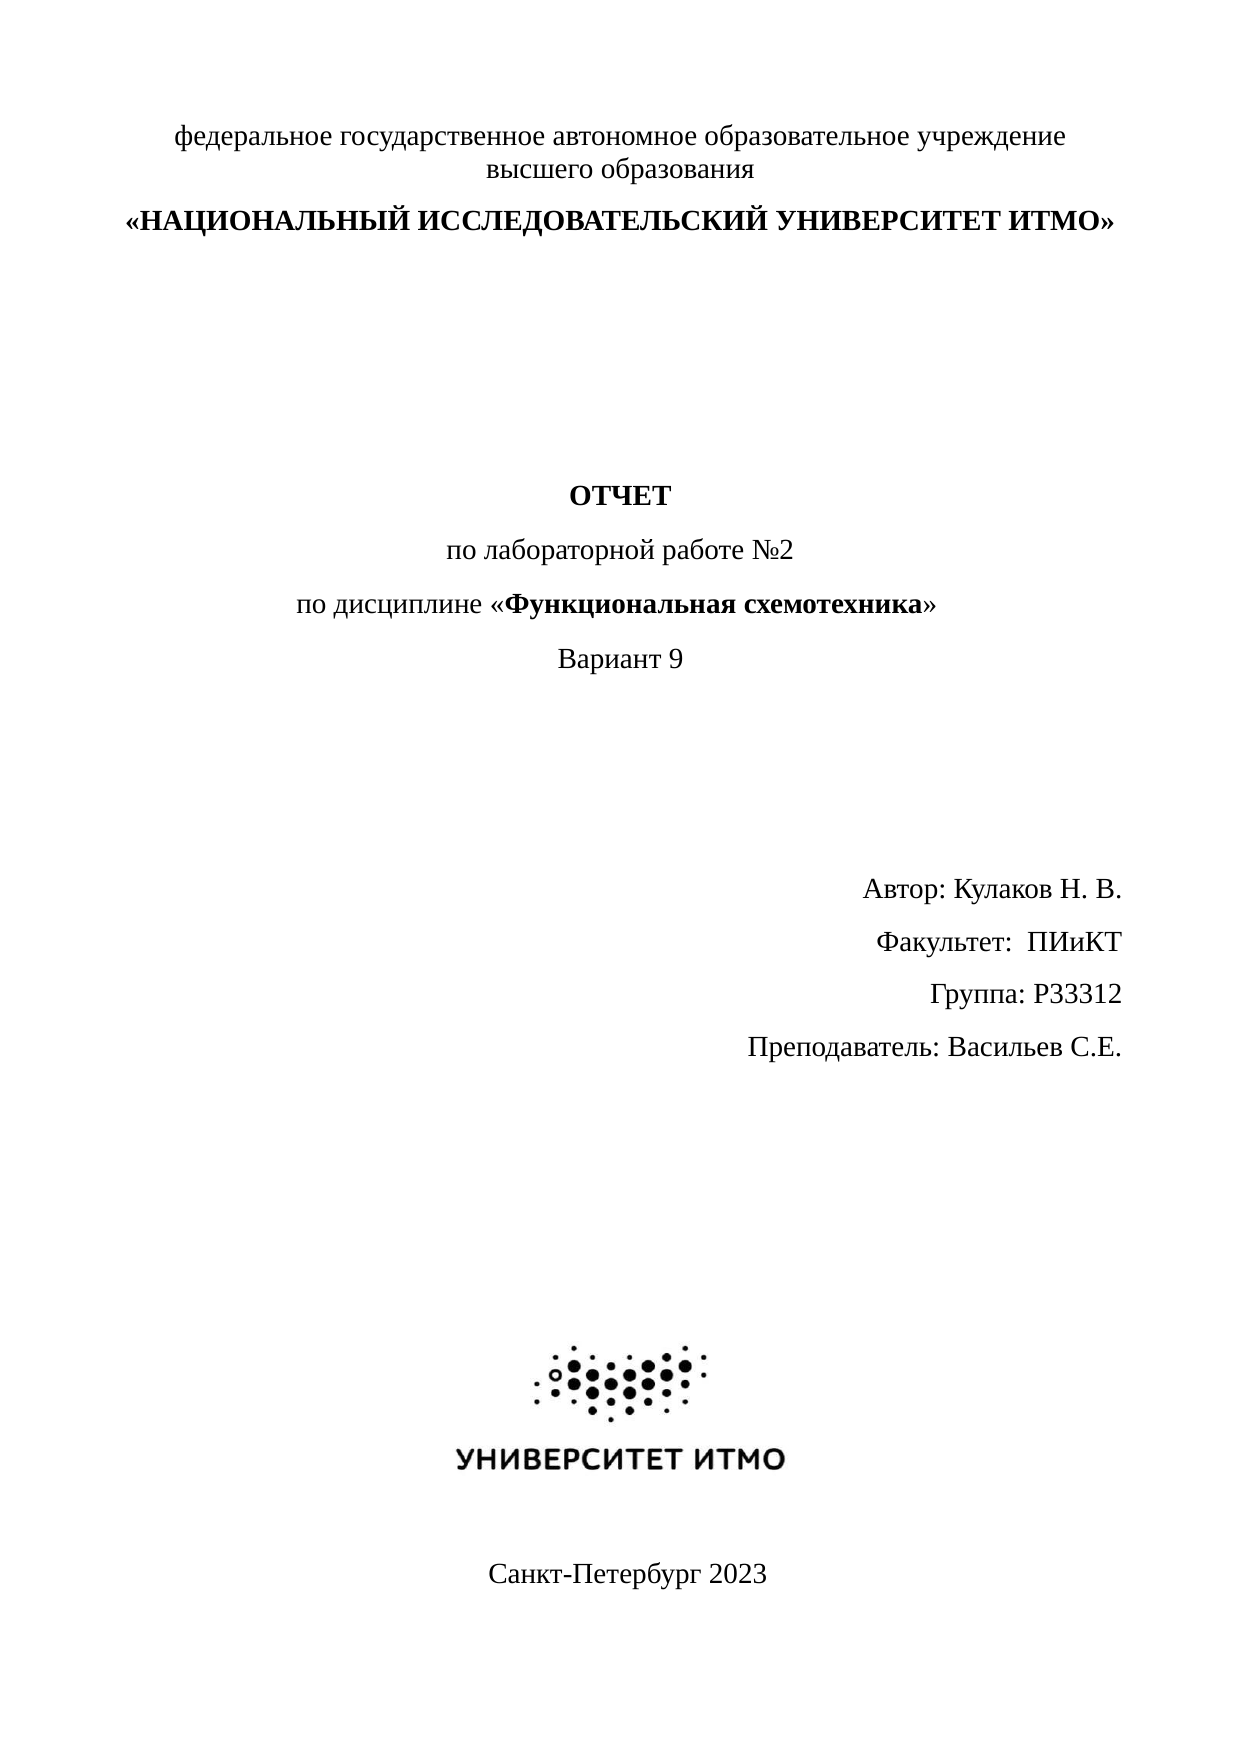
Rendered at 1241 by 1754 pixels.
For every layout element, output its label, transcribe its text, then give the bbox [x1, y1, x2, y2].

text Преподаватель: Васильев С.Е. [118, 1029, 1122, 1063]
text по дисциплине «Функциональная схемотехника» [118, 587, 1122, 620]
text по лабораторной работе №2 [118, 532, 1122, 566]
picture [431, 1279, 809, 1536]
text Автор: Кулаков Н. В. [118, 871, 1122, 904]
text Вариант 9 [118, 641, 1122, 674]
text ОТЧЕТ [118, 478, 1122, 511]
text Санкт-Петербург 2023 [118, 1556, 1122, 1590]
text Группа: P33312 [118, 976, 1122, 1010]
text Факультет: ПИиКТ [118, 924, 1122, 957]
text «НАЦИОНАЛЬНЫЙ ИССЛЕДОВАТЕЛЬСКИЙ УНИВЕРСИТЕТ ИТМО» [118, 203, 1122, 237]
text федеральное государственное автономное образовательное учреждение высшего образования [118, 118, 1122, 185]
